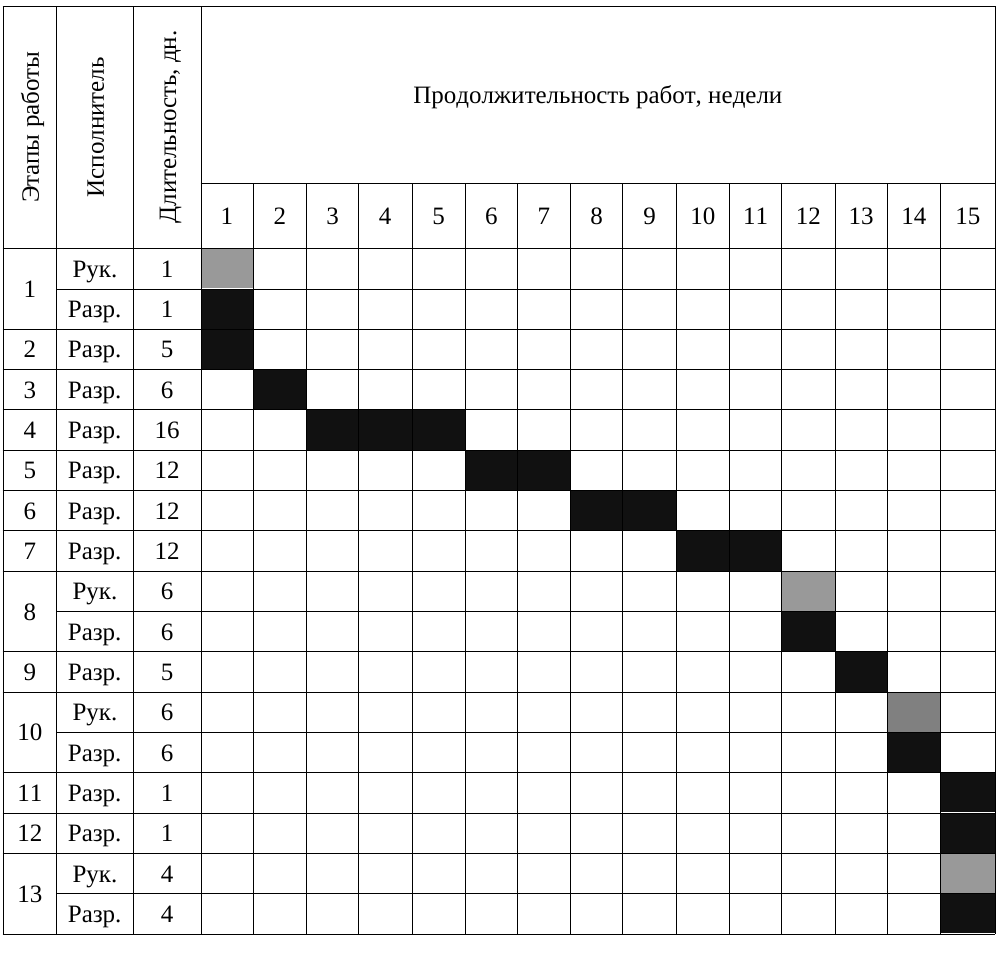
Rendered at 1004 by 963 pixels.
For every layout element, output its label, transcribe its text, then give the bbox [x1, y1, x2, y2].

table_cell [466, 652, 517, 692]
table_cell [730, 249, 781, 288]
table_cell [466, 531, 517, 571]
table_cell [307, 652, 358, 692]
table_cell [307, 410, 358, 450]
table_cell [254, 290, 306, 329]
table_cell Разр. [57, 370, 133, 409]
table_cell [413, 290, 465, 329]
table_cell [782, 249, 835, 288]
table_cell [254, 854, 306, 893]
table_cell 5 [413, 184, 465, 248]
table_cell [623, 854, 676, 893]
table_cell 6 [466, 184, 517, 248]
table_cell [941, 773, 995, 812]
table_cell 6 [134, 572, 201, 611]
table_cell [888, 693, 940, 732]
table_cell [466, 693, 517, 732]
table_cell [677, 612, 729, 651]
table_cell [888, 572, 940, 611]
table_cell 4 [359, 184, 412, 248]
table_cell [254, 572, 306, 611]
table_cell [413, 572, 465, 611]
table_cell [413, 612, 465, 651]
table_cell Разр. [57, 531, 133, 571]
table_cell [359, 733, 412, 772]
table_cell [254, 773, 306, 812]
table_cell 7 [518, 184, 570, 248]
table_cell [307, 330, 358, 369]
table_cell [466, 370, 517, 409]
table_cell [359, 814, 412, 853]
table_cell [307, 612, 358, 651]
table_cell Разр. [57, 733, 133, 772]
table_cell 1 [134, 290, 201, 329]
table_cell [571, 572, 622, 611]
table_cell [730, 491, 781, 530]
table_cell [202, 572, 253, 611]
table_cell [730, 612, 781, 651]
table_cell [888, 249, 940, 288]
table_cell [307, 773, 358, 812]
table_cell 8 [4, 572, 56, 651]
table_cell [359, 652, 412, 692]
table_cell [307, 733, 358, 772]
table_cell 15 [941, 184, 995, 248]
table_cell Разр. [57, 410, 133, 450]
table_cell [730, 330, 781, 369]
table_cell [571, 249, 622, 288]
table_cell [466, 733, 517, 772]
table_cell [836, 572, 887, 611]
table_cell [677, 249, 729, 288]
table_cell [202, 491, 253, 530]
table_cell [836, 814, 887, 853]
table_cell [518, 451, 570, 490]
table_cell [730, 410, 781, 450]
table_cell Рук. [57, 572, 133, 611]
table_cell [518, 370, 570, 409]
table_cell 9 [4, 652, 56, 692]
table_cell [836, 733, 887, 772]
table_header Продолжительность работ, недели [202, 7, 995, 183]
table_cell [836, 612, 887, 651]
table_cell [941, 733, 995, 772]
table_cell [254, 531, 306, 571]
table_cell [359, 854, 412, 893]
table_cell 16 [134, 410, 201, 450]
table_cell 12 [4, 814, 56, 853]
table_cell 11 [4, 773, 56, 812]
table_cell Рук. [57, 693, 133, 732]
table_cell [782, 410, 835, 450]
table_cell [677, 693, 729, 732]
table_cell [623, 652, 676, 692]
table_cell [518, 854, 570, 893]
table_cell [730, 451, 781, 490]
table_cell [359, 249, 412, 288]
table_cell [730, 733, 781, 772]
table_cell [730, 370, 781, 409]
table_cell [888, 773, 940, 812]
table_cell [571, 330, 622, 369]
table_cell [888, 652, 940, 692]
table_cell [782, 370, 835, 409]
table_cell [677, 652, 729, 692]
table_cell [623, 693, 676, 732]
table_cell Разр. [57, 330, 133, 369]
table_cell [571, 370, 622, 409]
table_cell [359, 410, 412, 450]
table_cell 2 [4, 330, 56, 369]
table_cell [307, 290, 358, 329]
table_cell [518, 290, 570, 329]
table_cell [307, 249, 358, 288]
table_cell [730, 814, 781, 853]
table_cell 12 [782, 184, 835, 248]
table_cell [254, 410, 306, 450]
table_cell [730, 290, 781, 329]
table_cell [677, 451, 729, 490]
table_cell [677, 814, 729, 853]
table_cell [202, 814, 253, 853]
table_cell Разр. [57, 894, 133, 933]
table_cell [413, 854, 465, 893]
table_cell [466, 854, 517, 893]
table_cell [730, 854, 781, 893]
table_cell [836, 652, 887, 692]
table_cell 2 [254, 184, 306, 248]
table_cell [677, 410, 729, 450]
table_cell [254, 693, 306, 732]
table_cell [623, 451, 676, 490]
table_cell [202, 410, 253, 450]
table_cell 5 [4, 451, 56, 490]
table_cell [571, 733, 622, 772]
table_cell [202, 370, 253, 409]
table_cell [466, 410, 517, 450]
table_cell [836, 491, 887, 530]
table_cell [888, 814, 940, 853]
table_cell [677, 290, 729, 329]
table_cell [413, 894, 465, 933]
table_cell [571, 491, 622, 530]
table_cell [466, 814, 517, 853]
table_cell [307, 370, 358, 409]
table_cell [571, 410, 622, 450]
table_cell [888, 531, 940, 571]
table_cell [202, 612, 253, 651]
table_cell [782, 491, 835, 530]
table_cell 11 [730, 184, 781, 248]
table_cell [782, 814, 835, 853]
table_cell [359, 330, 412, 369]
table_cell [941, 491, 995, 530]
table_cell [836, 370, 887, 409]
table_cell 1 [4, 249, 56, 329]
table_cell [518, 693, 570, 732]
table_cell [888, 410, 940, 450]
table_cell [307, 854, 358, 893]
table_cell Разр. [57, 773, 133, 812]
table_cell [413, 330, 465, 369]
table_cell [413, 249, 465, 288]
table_cell [518, 733, 570, 772]
table_cell [888, 330, 940, 369]
table_cell [730, 652, 781, 692]
table_header Исполнитель [57, 7, 133, 248]
table_cell [359, 290, 412, 329]
table_cell [730, 572, 781, 611]
table_cell [518, 249, 570, 288]
table_cell [623, 290, 676, 329]
table_cell [202, 773, 253, 812]
table_cell 3 [307, 184, 358, 248]
table_cell [571, 693, 622, 732]
table_cell [623, 612, 676, 651]
table_cell [836, 773, 887, 812]
table_cell [888, 370, 940, 409]
table_cell 10 [677, 184, 729, 248]
table_cell [518, 773, 570, 812]
table_cell [307, 693, 358, 732]
table_cell [413, 814, 465, 853]
table_cell 6 [134, 693, 201, 732]
table_cell [518, 652, 570, 692]
table_cell [466, 491, 517, 530]
table_cell [202, 330, 253, 369]
table_cell [413, 773, 465, 812]
table_cell Разр. [57, 612, 133, 651]
table_cell [677, 894, 729, 933]
table_cell [518, 410, 570, 450]
table_cell [730, 531, 781, 571]
table_cell [254, 249, 306, 288]
table_cell 13 [836, 184, 887, 248]
table_cell Разр. [57, 814, 133, 853]
table_cell [888, 290, 940, 329]
table_cell Разр. [57, 451, 133, 490]
table_cell 1 [134, 814, 201, 853]
table_header Этапы работы [4, 7, 56, 248]
table_cell [254, 652, 306, 692]
table_cell [307, 572, 358, 611]
table_cell 9 [623, 184, 676, 248]
table_cell Разр. [57, 290, 133, 329]
table_cell [623, 410, 676, 450]
table_cell [677, 854, 729, 893]
table_cell [888, 491, 940, 530]
table_cell [623, 531, 676, 571]
table_cell [202, 290, 253, 329]
table_cell [730, 773, 781, 812]
table_cell [941, 330, 995, 369]
table_cell 1 [134, 773, 201, 812]
table_cell 10 [4, 693, 56, 772]
table_cell [571, 652, 622, 692]
table_cell [571, 894, 622, 933]
table_cell [466, 451, 517, 490]
table_cell [941, 451, 995, 490]
table_cell [782, 531, 835, 571]
table_cell [782, 854, 835, 893]
table_cell [202, 652, 253, 692]
table_cell [782, 693, 835, 732]
table_cell 7 [4, 531, 56, 571]
table_cell [202, 249, 253, 288]
table_cell [307, 491, 358, 530]
table_cell [782, 612, 835, 651]
table_cell [836, 330, 887, 369]
table_cell [623, 370, 676, 409]
table_cell 6 [4, 491, 56, 530]
table_cell [466, 612, 517, 651]
table_cell [677, 773, 729, 812]
table_cell Рук. [57, 854, 133, 893]
table_cell [571, 773, 622, 812]
table_cell Рук. [57, 249, 133, 288]
table_cell 12 [134, 531, 201, 571]
table_cell [941, 290, 995, 329]
table_cell [677, 733, 729, 772]
table_cell [730, 894, 781, 933]
table_cell [413, 693, 465, 732]
table_cell [836, 894, 887, 933]
table_cell [202, 531, 253, 571]
table_cell [571, 814, 622, 853]
table_cell [254, 330, 306, 369]
table_header Длительность, дн. [134, 7, 201, 248]
table_cell 3 [4, 370, 56, 409]
table_cell [466, 290, 517, 329]
table_cell 4 [4, 410, 56, 450]
table_cell [888, 733, 940, 772]
table_cell [202, 854, 253, 893]
table_cell [518, 814, 570, 853]
table_cell [623, 249, 676, 288]
table_cell 4 [134, 854, 201, 893]
table_cell [359, 773, 412, 812]
table_cell [413, 652, 465, 692]
table_cell [571, 290, 622, 329]
table_cell [413, 410, 465, 450]
table_cell [413, 491, 465, 530]
table_cell [623, 330, 676, 369]
table_cell [254, 612, 306, 651]
table_cell 12 [134, 451, 201, 490]
table_cell [518, 894, 570, 933]
table_cell [254, 491, 306, 530]
table_cell 14 [888, 184, 940, 248]
table_cell [782, 894, 835, 933]
table_cell 5 [134, 330, 201, 369]
table_cell [202, 733, 253, 772]
table_cell 8 [571, 184, 622, 248]
table_cell [782, 290, 835, 329]
table_cell 5 [134, 652, 201, 692]
table_cell [941, 249, 995, 288]
table_cell [466, 773, 517, 812]
table_cell [254, 370, 306, 409]
table_cell [836, 249, 887, 288]
table_cell [518, 491, 570, 530]
table_cell [518, 572, 570, 611]
table_cell [466, 894, 517, 933]
table_cell [941, 612, 995, 651]
table_cell [571, 531, 622, 571]
table_cell [623, 733, 676, 772]
table_cell 6 [134, 733, 201, 772]
table_cell [941, 693, 995, 732]
table_cell [941, 572, 995, 611]
table_cell [888, 894, 940, 933]
table_cell Разр. [57, 652, 133, 692]
table_cell 1 [134, 249, 201, 288]
table_cell [623, 572, 676, 611]
table_cell [359, 370, 412, 409]
table_cell [677, 531, 729, 571]
table_cell 1 [202, 184, 253, 248]
table_cell [677, 330, 729, 369]
table_cell [623, 773, 676, 812]
table_cell [677, 491, 729, 530]
table_cell [730, 693, 781, 732]
table_cell [466, 572, 517, 611]
table_cell [941, 814, 995, 853]
table_cell [677, 370, 729, 409]
table_cell [836, 290, 887, 329]
table_cell [836, 693, 887, 732]
table_cell [359, 693, 412, 732]
table_cell [836, 854, 887, 893]
table_cell [518, 330, 570, 369]
table_cell [518, 531, 570, 571]
table_cell [836, 410, 887, 450]
table_cell [202, 451, 253, 490]
table_cell [782, 572, 835, 611]
table_cell 13 [4, 854, 56, 933]
table_cell [518, 612, 570, 651]
table_cell [359, 612, 412, 651]
table_cell [571, 612, 622, 651]
table_cell [941, 854, 995, 893]
table_cell [359, 572, 412, 611]
table_cell 6 [134, 612, 201, 651]
table_cell 12 [134, 491, 201, 530]
table_cell [941, 652, 995, 692]
table_cell [307, 451, 358, 490]
table_cell [782, 773, 835, 812]
table_cell [466, 330, 517, 369]
table_cell [782, 652, 835, 692]
table_cell [941, 894, 995, 933]
table_cell [677, 572, 729, 611]
table_cell [202, 693, 253, 732]
table_cell [888, 854, 940, 893]
table_cell [307, 531, 358, 571]
table_cell [413, 370, 465, 409]
table_cell [941, 370, 995, 409]
table_cell [254, 451, 306, 490]
table_cell [254, 894, 306, 933]
table_cell [941, 410, 995, 450]
table_cell [466, 249, 517, 288]
table_cell [782, 330, 835, 369]
table_cell [254, 733, 306, 772]
table_cell [941, 531, 995, 571]
table_cell [307, 814, 358, 853]
table_cell [413, 733, 465, 772]
table_cell Разр. [57, 491, 133, 530]
table_cell [359, 491, 412, 530]
table_cell 6 [134, 370, 201, 409]
table_cell [623, 894, 676, 933]
table_cell [254, 814, 306, 853]
table_cell [571, 451, 622, 490]
table_cell [359, 531, 412, 571]
table_cell [888, 451, 940, 490]
table_cell [836, 531, 887, 571]
table_cell 4 [134, 894, 201, 933]
table_cell [888, 612, 940, 651]
table_cell [307, 894, 358, 933]
table_cell [836, 451, 887, 490]
table_cell [359, 451, 412, 490]
table_cell [202, 894, 253, 933]
table_cell [413, 531, 465, 571]
table_cell [571, 854, 622, 893]
table_cell [623, 814, 676, 853]
table_cell [782, 451, 835, 490]
table_cell [359, 894, 412, 933]
table_cell [623, 491, 676, 530]
table_cell [782, 733, 835, 772]
table_cell [413, 451, 465, 490]
